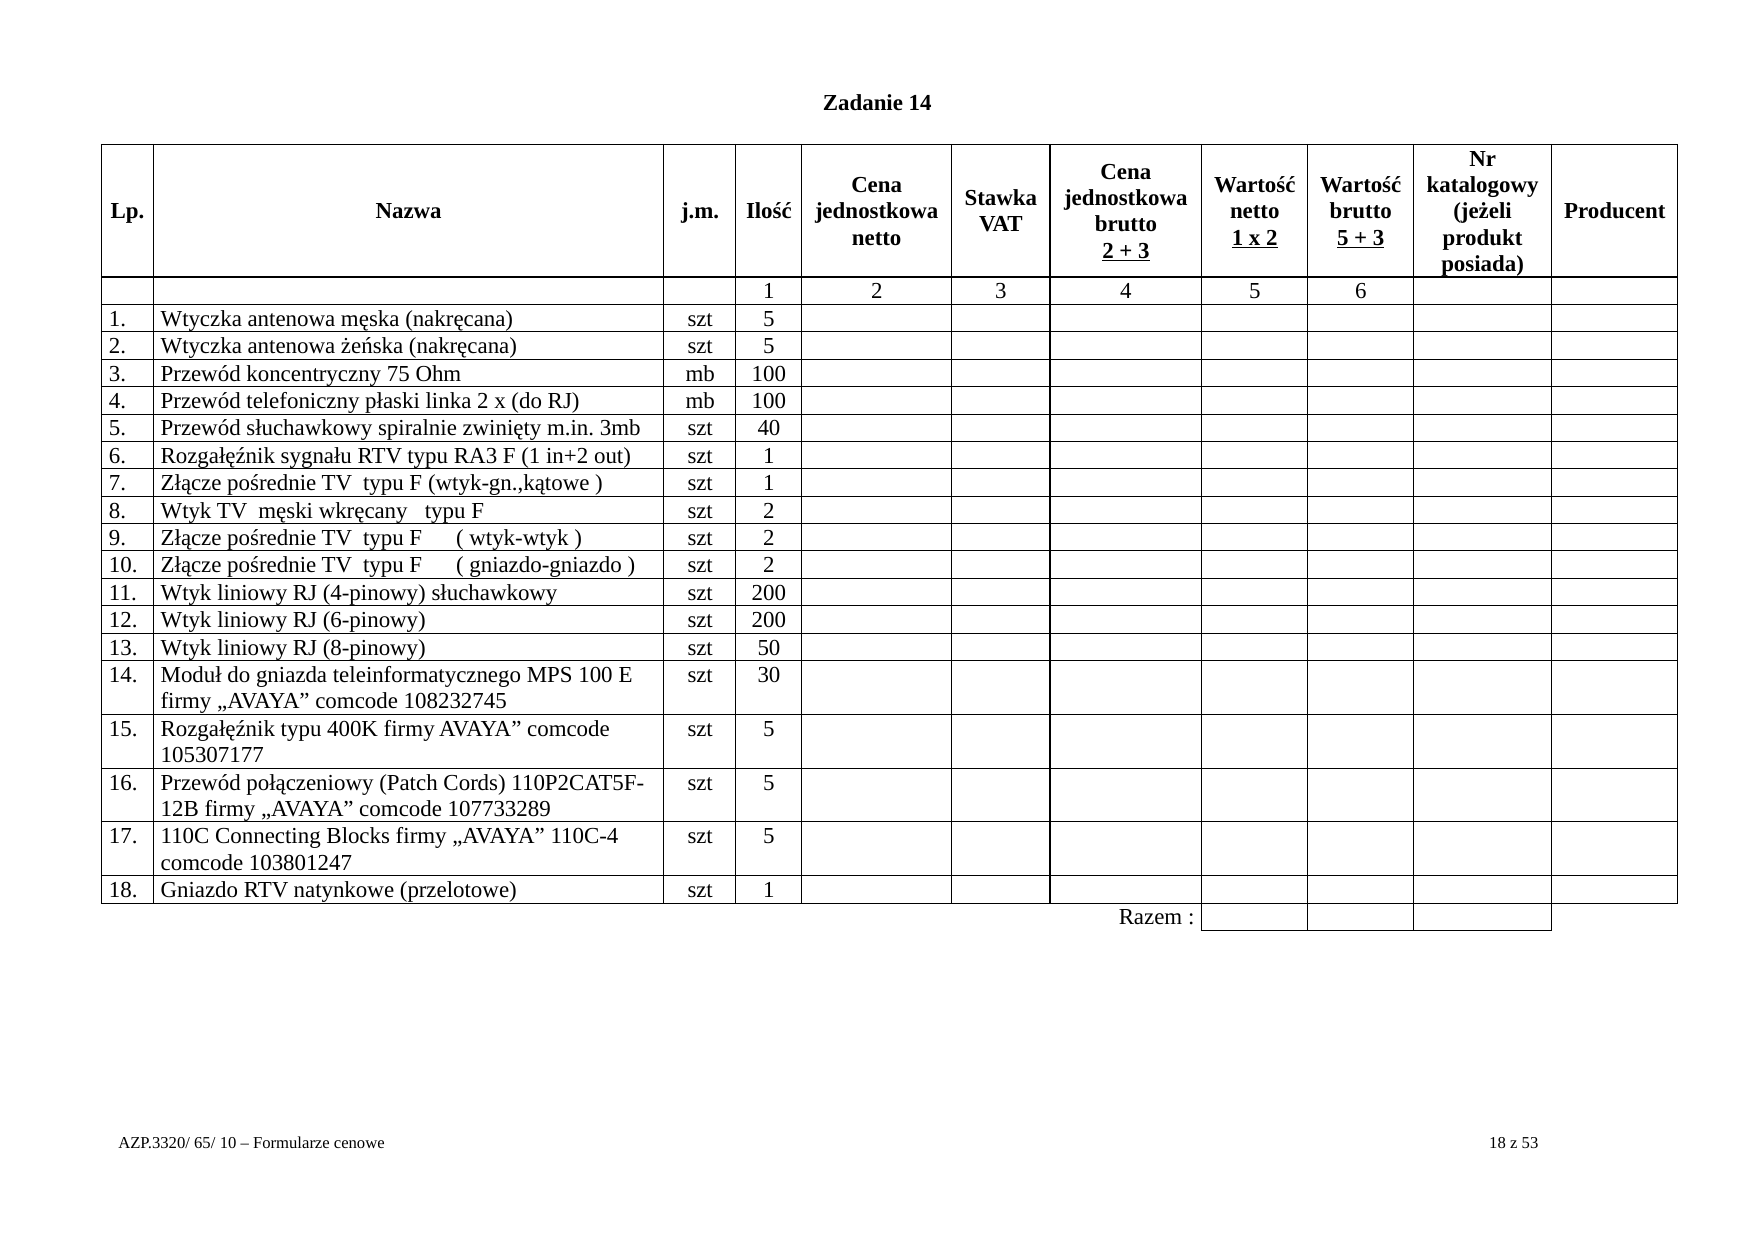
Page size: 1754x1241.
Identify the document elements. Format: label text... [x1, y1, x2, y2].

table_cell [802, 360, 951, 386]
table_cell [1051, 442, 1201, 468]
table_cell [1202, 715, 1307, 767]
table_cell 2 [802, 278, 951, 304]
table_cell [1202, 360, 1307, 386]
table_cell [1202, 469, 1307, 496]
table_cell [1308, 469, 1413, 496]
table_cell [102, 442, 153, 468]
table_cell [1552, 305, 1677, 331]
table_cell [1202, 415, 1307, 441]
table_cell 2 [736, 524, 801, 550]
table_cell [952, 524, 1049, 550]
table_cell szt [664, 579, 735, 605]
table_cell 5 [1202, 278, 1307, 304]
table_cell [1308, 715, 1413, 767]
table_cell [952, 822, 1049, 875]
table_cell [1308, 769, 1413, 821]
table_cell [1051, 634, 1201, 660]
table_cell [952, 442, 1049, 468]
table_cell [664, 278, 735, 304]
table_cell [952, 634, 1049, 660]
table_cell [1051, 360, 1201, 386]
table_cell Złącze pośrednie TV typu F ( wtyk-wtyk ) [154, 524, 663, 550]
table_cell Wtyczka antenowa męska (nakręcana) [154, 305, 663, 331]
table_cell [1051, 661, 1201, 714]
table_cell 30 [736, 661, 801, 714]
table_cell [1414, 415, 1551, 441]
table_cell [802, 606, 951, 633]
table_cell szt [664, 442, 735, 468]
table_cell Gniazdo RTV natynkowe (przelotowe) [154, 876, 663, 902]
table_cell [1552, 332, 1677, 359]
table_cell [1051, 876, 1201, 902]
table_cell [1308, 579, 1413, 605]
table_cell [1051, 469, 1201, 496]
table_cell [102, 278, 153, 304]
table_cell szt [664, 606, 735, 633]
table_cell [1552, 579, 1677, 605]
table_cell Przewód koncentryczny 75 Ohm [154, 360, 663, 386]
table_cell [1202, 822, 1307, 875]
table_cell [1308, 904, 1413, 930]
table_cell 1 [736, 442, 801, 468]
table_cell 110C Connecting Blocks firmy „AVAYA” 110C-4 comcode 103801247 [154, 822, 663, 875]
table_cell Przewód telefoniczny płaski linka 2 x (do RJ) [154, 387, 663, 413]
table_cell [1552, 876, 1677, 902]
table_cell [102, 387, 153, 413]
table_cell [102, 579, 153, 605]
table_cell Przewód połączeniowy (Patch Cords) 110P2CAT5F-12B firmy „AVAYA” comcode 107733289 [154, 769, 663, 821]
table_cell [1202, 442, 1307, 468]
table_cell [802, 497, 951, 523]
table_cell [1552, 278, 1677, 304]
table_cell [1308, 360, 1413, 386]
table_header Nazwa [154, 145, 663, 276]
table_cell Wtyczka antenowa żeńska (nakręcana) [154, 332, 663, 359]
table_cell [1552, 415, 1677, 441]
table_cell szt [664, 822, 735, 875]
table_cell [1414, 332, 1551, 359]
table_cell [952, 360, 1049, 386]
table_cell [102, 469, 153, 496]
table_header Cena jednostkowa netto [802, 145, 951, 276]
table_cell [952, 876, 1049, 902]
table_cell 5 [736, 715, 801, 767]
table_header Stawka VAT [952, 145, 1049, 276]
table_cell [1552, 606, 1677, 633]
table_cell [1051, 524, 1201, 550]
table_cell [1051, 497, 1201, 523]
table_cell [952, 305, 1049, 331]
table_cell [802, 551, 951, 578]
table_cell szt [664, 524, 735, 550]
table_cell [102, 415, 153, 441]
table_cell [102, 634, 153, 660]
table_cell [1202, 551, 1307, 578]
table_cell [102, 876, 153, 902]
table_cell 4 [1051, 278, 1201, 304]
table_cell [952, 551, 1049, 578]
table_cell [1202, 876, 1307, 902]
table_cell 5 [736, 305, 801, 331]
table_cell 1 [736, 876, 801, 902]
table_cell [1202, 904, 1307, 930]
table_cell Moduł do gniazda teleinformatycznego MPS 100 E firmy „AVAYA” comcode 108232745 [154, 661, 663, 714]
table_cell [1202, 332, 1307, 359]
table_cell [952, 332, 1049, 359]
table_cell [1051, 332, 1201, 359]
table_cell szt [664, 551, 735, 578]
table_cell [1414, 579, 1551, 605]
table_cell [1308, 551, 1413, 578]
table_cell [102, 497, 153, 523]
table_cell [1660, 904, 1664, 930]
table_cell [1051, 551, 1201, 578]
table_cell mb [664, 387, 735, 413]
table_cell [1414, 769, 1551, 821]
table_cell szt [664, 332, 735, 359]
table_cell [1552, 769, 1677, 821]
table_cell 200 [736, 579, 801, 605]
table_cell [102, 360, 153, 386]
table_cell Złącze pośrednie TV typu F (wtyk-gn.,kątowe ) [154, 469, 663, 496]
table_cell 5 [736, 822, 801, 875]
table_cell [1414, 305, 1551, 331]
table_cell [1552, 822, 1677, 875]
table_cell 40 [736, 415, 801, 441]
table_cell Razem : [101, 904, 1201, 930]
table_cell [1414, 606, 1551, 633]
table_cell [802, 769, 951, 821]
table_cell [802, 579, 951, 605]
table_cell [1552, 442, 1677, 468]
table_cell [1414, 876, 1551, 902]
table_cell [802, 661, 951, 714]
table_cell [1552, 551, 1677, 578]
table_cell [802, 715, 951, 767]
table_cell [1552, 634, 1677, 660]
table_cell [1202, 497, 1307, 523]
table_cell [1552, 524, 1677, 550]
table_cell [802, 387, 951, 413]
table_cell [802, 415, 951, 441]
table_cell [102, 822, 153, 875]
subtitle Zadanie 14 [118, 88, 1636, 115]
table_cell [1414, 442, 1551, 468]
table_cell [952, 497, 1049, 523]
table_cell [802, 305, 951, 331]
table_cell szt [664, 415, 735, 441]
table_cell [1308, 497, 1413, 523]
table_cell [1308, 332, 1413, 359]
table_cell [1051, 415, 1201, 441]
table_cell [1552, 904, 1660, 930]
table_cell [102, 606, 153, 633]
table_cell 100 [736, 360, 801, 386]
table_header Cena jednostkowa brutto 2 + 3 [1051, 145, 1201, 276]
table_cell [952, 579, 1049, 605]
table_cell mb [664, 360, 735, 386]
table_cell 3 [952, 278, 1049, 304]
table_cell [1308, 524, 1413, 550]
table_cell [1414, 524, 1551, 550]
table_cell [1552, 360, 1677, 386]
table_cell [1672, 904, 1678, 930]
table_cell [1202, 606, 1307, 633]
table_cell 1 [736, 469, 801, 496]
table_cell [952, 415, 1049, 441]
table_cell [102, 524, 153, 550]
table_cell 5 [736, 332, 801, 359]
table_cell 50 [736, 634, 801, 660]
table_cell [952, 715, 1049, 767]
table_cell [802, 442, 951, 468]
table_cell Złącze pośrednie TV typu F ( gniazdo-gniazdo ) [154, 551, 663, 578]
table_cell [1051, 387, 1201, 413]
table_cell [802, 876, 951, 902]
table_cell [1414, 715, 1551, 767]
table_cell [1552, 715, 1677, 767]
table_cell [1308, 305, 1413, 331]
table_cell [1414, 360, 1551, 386]
table_cell [1664, 904, 1668, 930]
table_cell [1552, 387, 1677, 413]
table_cell [1202, 387, 1307, 413]
table_cell 2 [736, 497, 801, 523]
table_cell [1414, 551, 1551, 578]
table_header Nr katalogowy (jeżeli produkt posiada) [1414, 145, 1551, 276]
table_cell szt [664, 661, 735, 714]
table_cell [102, 551, 153, 578]
table_cell [1668, 904, 1672, 930]
table_cell [1552, 661, 1677, 714]
table_cell [1414, 497, 1551, 523]
table_cell [1051, 769, 1201, 821]
table_cell [1202, 661, 1307, 714]
table_cell [102, 332, 153, 359]
table_cell Wtyk liniowy RJ (6-pinowy) [154, 606, 663, 633]
table_cell [802, 822, 951, 875]
table_cell Wtyk liniowy RJ (8-pinowy) [154, 634, 663, 660]
table_cell [1414, 278, 1551, 304]
table_cell [1552, 497, 1677, 523]
table_cell Przewód słuchawkowy spiralnie zwinięty m.in. 3mb [154, 415, 663, 441]
table_cell szt [664, 876, 735, 902]
table_cell szt [664, 715, 735, 767]
table_cell [1308, 634, 1413, 660]
table_cell 5 [736, 769, 801, 821]
table_cell [102, 661, 153, 714]
table_cell [1414, 904, 1551, 930]
table_cell Wtyk liniowy RJ (4-pinowy) słuchawkowy [154, 579, 663, 605]
table_cell [1414, 469, 1551, 496]
table_cell [102, 305, 153, 331]
table_cell [1202, 769, 1307, 821]
table_cell [952, 769, 1049, 821]
table_cell 200 [736, 606, 801, 633]
table_header Ilość [736, 145, 801, 276]
table_cell [1202, 524, 1307, 550]
table_cell [1051, 715, 1201, 767]
table_cell [1308, 661, 1413, 714]
table_cell [1202, 579, 1307, 605]
table_cell [1202, 305, 1307, 331]
table_cell szt [664, 634, 735, 660]
table_cell [1308, 822, 1413, 875]
table_cell 100 [736, 387, 801, 413]
table_cell [102, 715, 153, 767]
table_cell [1308, 415, 1413, 441]
table_cell Rozgałęźnik typu 400K firmy AVAYA” comcode 105307177 [154, 715, 663, 767]
table_cell [1202, 634, 1307, 660]
table_cell [1308, 442, 1413, 468]
table_cell [1308, 606, 1413, 633]
table_cell [802, 634, 951, 660]
table_cell 2 [736, 551, 801, 578]
table_cell [952, 661, 1049, 714]
table_header Wartość brutto 5 + 3 [1308, 145, 1413, 276]
table_cell [1414, 634, 1551, 660]
table_cell [1051, 822, 1201, 875]
table_cell [1051, 305, 1201, 331]
table_cell Wtyk TV męski wkręcany typu F [154, 497, 663, 523]
table_cell [1414, 387, 1551, 413]
table_header Lp. [102, 145, 153, 276]
table_header j.m. [664, 145, 735, 276]
table_cell szt [664, 769, 735, 821]
table_cell [952, 606, 1049, 633]
table_cell [802, 469, 951, 496]
table_cell [802, 524, 951, 550]
table_cell Rozgałęźnik sygnału RTV typu RA3 F (1 in+2 out) [154, 442, 663, 468]
table_cell [1552, 469, 1677, 496]
table_cell 6 [1308, 278, 1413, 304]
table_cell szt [664, 305, 735, 331]
table_cell [1308, 876, 1413, 902]
table_cell [1051, 579, 1201, 605]
table_cell [952, 387, 1049, 413]
table_cell [1414, 661, 1551, 714]
table_cell [154, 278, 663, 304]
table_cell [802, 332, 951, 359]
table_cell [1414, 822, 1551, 875]
table_cell [952, 469, 1049, 496]
table_header Producent [1552, 145, 1677, 276]
table_cell szt [664, 497, 735, 523]
table_cell szt [664, 469, 735, 496]
table_cell [102, 769, 153, 821]
table_cell 1 [736, 278, 801, 304]
table_cell [1051, 606, 1201, 633]
table_header Wartość netto 1 x 2 [1202, 145, 1307, 276]
table_cell [1308, 387, 1413, 413]
